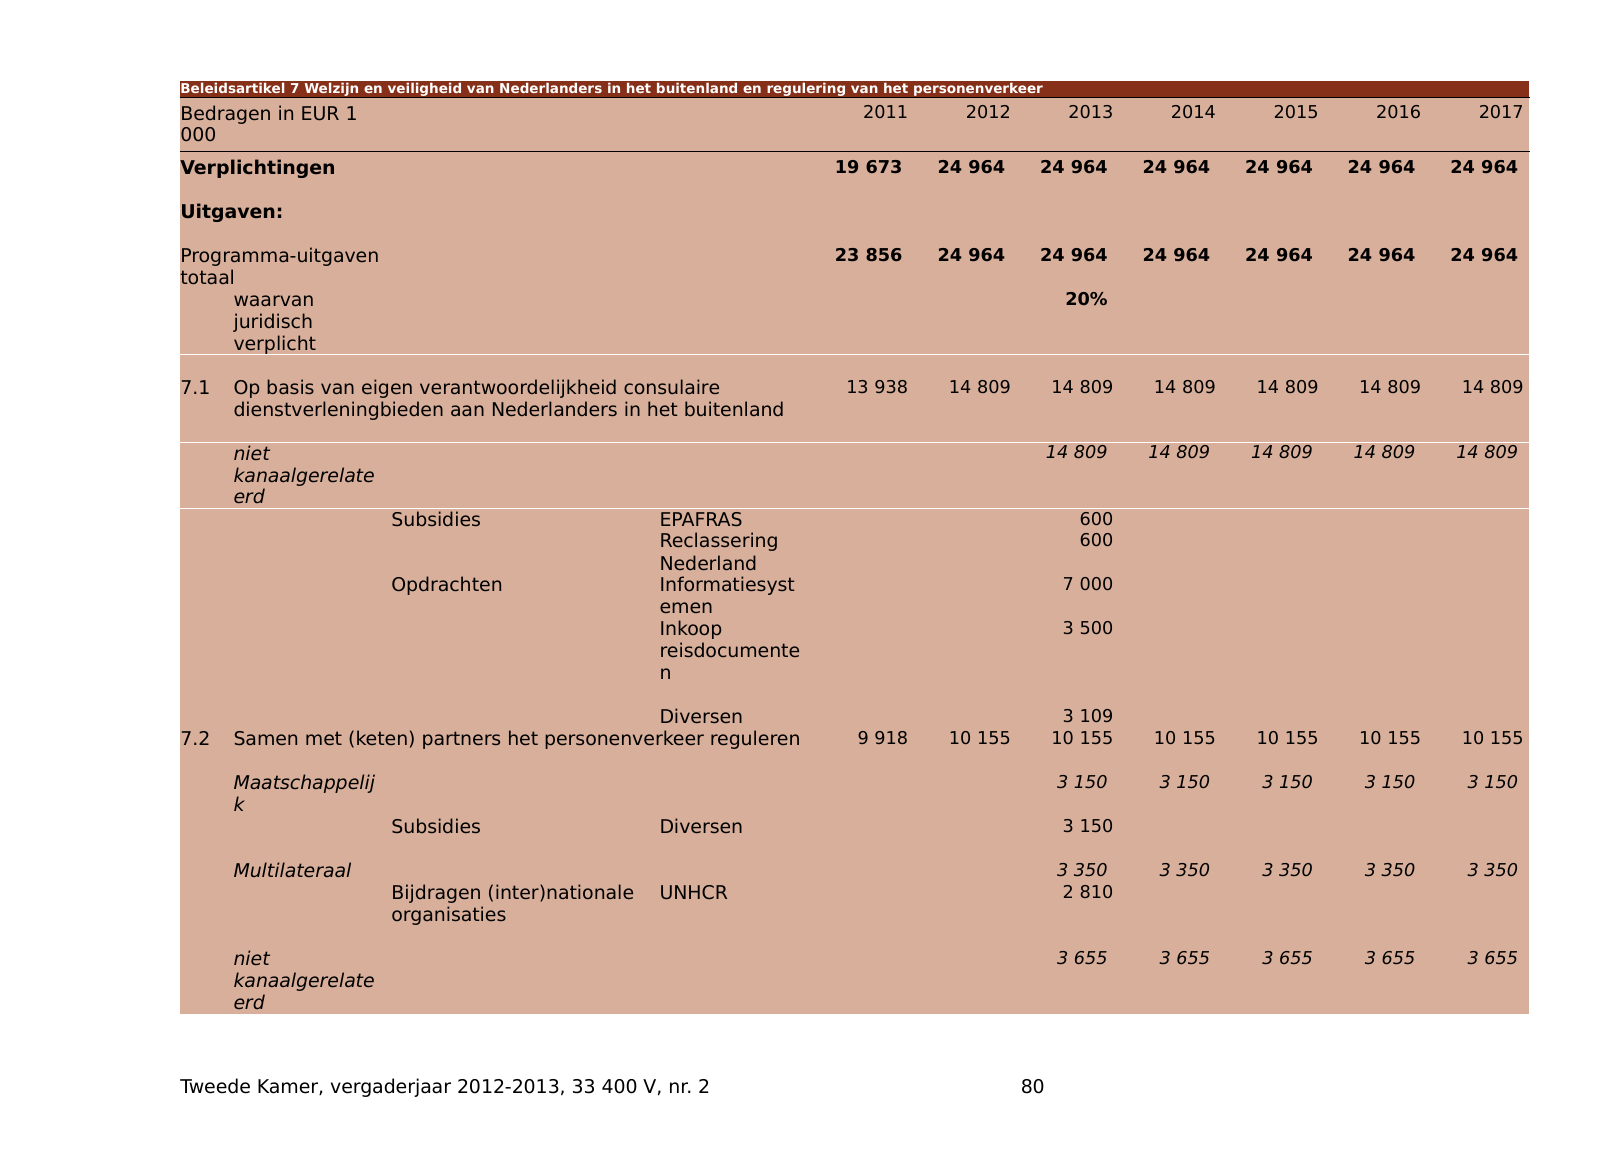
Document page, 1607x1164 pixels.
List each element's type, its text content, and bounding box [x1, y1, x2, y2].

table_cell 7.1 [180, 377, 227, 421]
table_cell [811, 355, 914, 377]
table_cell Opdrachten [385, 574, 653, 618]
table_cell [654, 289, 811, 354]
table_cell [654, 860, 811, 882]
table_cell [654, 772, 811, 816]
table_cell 24 964 [1427, 152, 1529, 179]
table_cell [385, 179, 653, 201]
table_cell [1427, 750, 1529, 772]
table_cell 13 938 [811, 377, 914, 421]
table_cell [1119, 574, 1222, 618]
table_cell 10 155 [1324, 728, 1427, 750]
table_cell 24 964 [1222, 245, 1324, 289]
table_cell 2012 [914, 98, 1016, 151]
table_cell 14 809 [1016, 377, 1119, 421]
table_cell [1222, 684, 1324, 706]
table_cell [1222, 882, 1324, 926]
table_cell 10 155 [1016, 728, 1119, 750]
table_cell [385, 948, 653, 1014]
table_cell [811, 684, 914, 706]
table_cell [914, 355, 1016, 377]
table_cell 24 964 [1016, 245, 1119, 289]
table_cell [811, 926, 914, 948]
table_cell [1222, 750, 1324, 772]
table_cell Diversen [654, 706, 811, 728]
table_cell [180, 706, 227, 728]
table_cell Multilateraal [228, 860, 385, 882]
table_cell [1324, 926, 1427, 948]
table_cell [385, 750, 653, 772]
table_cell [914, 750, 1016, 772]
table_cell [1222, 179, 1324, 201]
table_cell [1324, 882, 1427, 926]
table_cell [1427, 289, 1529, 354]
table_cell [914, 530, 1016, 574]
table_cell 7.2 [180, 728, 227, 750]
table_cell [180, 750, 227, 772]
table_cell [228, 882, 385, 926]
table_cell Inkoop reisdocumenten [654, 618, 811, 684]
table_cell [654, 443, 811, 508]
table_cell [654, 245, 811, 289]
table_cell [654, 223, 811, 245]
table_cell [228, 926, 385, 948]
table_cell [1016, 179, 1119, 201]
table_cell [180, 289, 227, 354]
table_cell [654, 948, 811, 1014]
table_cell 24 964 [1222, 152, 1324, 179]
table_cell [228, 574, 385, 618]
table_cell [228, 355, 385, 377]
table_cell 9 918 [811, 728, 914, 750]
table_cell 3 150 [1016, 772, 1119, 816]
table_cell [385, 772, 653, 816]
table_cell 10 155 [1119, 728, 1222, 750]
table_cell [654, 152, 811, 179]
table_cell Uitgaven: [180, 201, 385, 223]
table_cell [654, 98, 811, 151]
table_cell [180, 882, 227, 926]
table_cell [1324, 355, 1427, 377]
table_cell [811, 289, 914, 354]
table_cell 19 673 [811, 152, 914, 179]
table_cell 3 150 [1222, 772, 1324, 816]
table_cell [811, 816, 914, 838]
table_cell [385, 289, 653, 354]
table_cell 3 350 [1016, 860, 1119, 882]
table_cell [1119, 421, 1222, 442]
table_cell 14 809 [1427, 377, 1529, 421]
table_cell [654, 750, 811, 772]
table_cell 24 964 [1324, 152, 1427, 179]
table_cell [811, 223, 914, 245]
table_cell [385, 706, 653, 728]
table_cell 3 655 [1324, 948, 1427, 1014]
table_cell Bijdragen (inter)nationale organisaties [385, 882, 653, 926]
table_cell [385, 98, 653, 151]
table_cell [811, 706, 914, 728]
table_cell [1222, 223, 1324, 245]
table_cell [385, 223, 653, 245]
table_cell [1119, 750, 1222, 772]
table_cell 2014 [1119, 98, 1222, 151]
table_cell [228, 421, 385, 442]
table_cell 10 155 [1222, 728, 1324, 750]
table_cell [1324, 223, 1427, 245]
table_cell 24 964 [1016, 152, 1119, 179]
table_cell 24 964 [1119, 152, 1222, 179]
table_cell 600 [1016, 509, 1119, 530]
table_cell [1427, 838, 1529, 860]
table_cell [385, 355, 653, 377]
table_cell [180, 684, 227, 706]
table_cell [654, 926, 811, 948]
table_cell [180, 816, 227, 838]
table_cell [1324, 289, 1427, 354]
table_cell [228, 838, 385, 860]
table_cell [180, 948, 227, 1014]
table_cell [180, 421, 227, 442]
table_cell [1119, 684, 1222, 706]
table_cell 3 150 [1427, 772, 1529, 816]
table_cell [1016, 684, 1119, 706]
table_cell [1427, 223, 1529, 245]
table_cell [811, 443, 914, 508]
table_cell Maatschappelijk [228, 772, 385, 816]
table_cell [385, 926, 653, 948]
table_cell [385, 421, 653, 442]
table_cell [385, 618, 653, 684]
table_cell [180, 772, 227, 816]
table_cell Subsidies [385, 509, 653, 530]
table_cell [180, 509, 227, 530]
table_cell waarvan juridisch verplicht [228, 289, 385, 354]
table_cell [1324, 816, 1427, 838]
table_cell [1222, 574, 1324, 618]
table_cell [914, 574, 1016, 618]
table_cell [654, 838, 811, 860]
table_cell [228, 509, 385, 530]
table_cell [811, 179, 914, 201]
table_cell [228, 706, 385, 728]
table_cell [1222, 421, 1324, 442]
table_cell [914, 509, 1016, 530]
table_cell [1427, 926, 1529, 948]
table_cell [1222, 838, 1324, 860]
table_cell 2013 [1016, 98, 1119, 151]
table_cell [1324, 421, 1427, 442]
table_cell [180, 179, 227, 201]
table_cell [1119, 179, 1222, 201]
table_cell Reclassering Nederland [654, 530, 811, 574]
table_cell 3 500 [1016, 618, 1119, 684]
table_cell [1119, 355, 1222, 377]
table_cell 14 809 [1119, 377, 1222, 421]
table_cell [385, 860, 653, 882]
table_cell 14 809 [1222, 377, 1324, 421]
table_cell [1119, 816, 1222, 838]
table_cell [1119, 838, 1222, 860]
table_cell [914, 684, 1016, 706]
table_cell [914, 926, 1016, 948]
table_cell [914, 289, 1016, 354]
table_cell [811, 772, 914, 816]
table_cell 3 655 [1427, 948, 1529, 1014]
table_cell 2015 [1222, 98, 1324, 151]
table_cell [1324, 618, 1427, 684]
table_cell 24 964 [1324, 245, 1427, 289]
table_cell [1016, 926, 1119, 948]
table_cell [1222, 816, 1324, 838]
table_cell 2017 [1427, 98, 1529, 151]
table_cell [1427, 201, 1529, 223]
table_cell [1324, 838, 1427, 860]
table_cell [1427, 574, 1529, 618]
table_cell [180, 618, 227, 684]
table_cell [654, 355, 811, 377]
table_cell [1222, 355, 1324, 377]
table_cell [1222, 706, 1324, 728]
table_cell [1427, 882, 1529, 926]
table_cell 23 856 [811, 245, 914, 289]
table_cell [1119, 618, 1222, 684]
table_cell EPAFRAS [654, 509, 811, 530]
table_cell Informatiesystemen [654, 574, 811, 618]
table_cell [1222, 289, 1324, 354]
table_cell 10 155 [1427, 728, 1529, 750]
table_cell [385, 838, 653, 860]
table_cell UNHCR [654, 882, 811, 926]
table_cell [228, 750, 385, 772]
table_cell Verplichtingen [180, 152, 385, 179]
table_cell [914, 838, 1016, 860]
table_cell [811, 618, 914, 684]
table_cell [811, 750, 914, 772]
table_cell [914, 618, 1016, 684]
table_cell 2016 [1324, 98, 1427, 151]
table_cell [1427, 618, 1529, 684]
table_cell [811, 838, 914, 860]
table_cell [654, 179, 811, 201]
table_cell 14 809 [914, 377, 1016, 421]
table_cell Diversen [654, 816, 811, 838]
table_cell [811, 948, 914, 1014]
table_cell [1324, 509, 1427, 530]
table_cell 14 809 [1222, 443, 1324, 508]
table_cell 3 350 [1324, 860, 1427, 882]
table_cell niet kanaalgerelateerd [228, 948, 385, 1014]
table_cell 20% [1016, 289, 1119, 354]
table_cell [180, 860, 227, 882]
table_cell [1427, 530, 1529, 574]
table_cell [1119, 509, 1222, 530]
table_cell [1119, 223, 1222, 245]
table_cell [1324, 201, 1427, 223]
table_cell [811, 509, 914, 530]
table_cell 3 150 [1324, 772, 1427, 816]
table_cell [654, 201, 811, 223]
table_cell [914, 201, 1016, 223]
table_cell 3 350 [1119, 860, 1222, 882]
table_cell [811, 860, 914, 882]
table_cell [180, 223, 227, 245]
table_cell [1427, 684, 1529, 706]
table_cell [1324, 684, 1427, 706]
table_cell Op basis van eigen verantwoordelijkheid consulaire dienstverleningbieden aan Nederlanders in het buitenland [228, 377, 811, 421]
table_cell 24 964 [914, 152, 1016, 179]
table_cell [1016, 838, 1119, 860]
table_cell 3 350 [1427, 860, 1529, 882]
table_cell [385, 245, 653, 289]
table_cell [914, 948, 1016, 1014]
table_cell [914, 816, 1016, 838]
table_cell [1427, 509, 1529, 530]
table_cell [914, 706, 1016, 728]
table_cell [228, 816, 385, 838]
table_cell [1119, 530, 1222, 574]
table_cell [180, 838, 227, 860]
table_cell 2 810 [1016, 882, 1119, 926]
table_cell [385, 443, 653, 508]
table_cell 3 655 [1016, 948, 1119, 1014]
table_cell Subsidies [385, 816, 653, 838]
table_cell [811, 882, 914, 926]
table_cell [1016, 201, 1119, 223]
table_cell [385, 152, 653, 179]
table_cell [1016, 750, 1119, 772]
table_cell [228, 530, 385, 574]
table_cell [654, 421, 811, 442]
table_cell [1222, 618, 1324, 684]
table_cell 3 109 [1016, 706, 1119, 728]
table_cell [1324, 706, 1427, 728]
table_cell [1222, 509, 1324, 530]
table_cell [180, 530, 227, 574]
table_cell 24 964 [914, 245, 1016, 289]
table_cell [1222, 201, 1324, 223]
table_cell [1016, 223, 1119, 245]
table_cell [1119, 706, 1222, 728]
table_cell [1324, 179, 1427, 201]
table_cell niet kanaalgerelateerd [228, 443, 385, 508]
table_cell [1427, 179, 1529, 201]
table_cell Programma-uitgaven totaal [180, 245, 385, 289]
table_header Beleidsartikel 7 Welzijn en veiligheid van Nederlanders in het buitenland en regulering van het personenverkeer [180, 81, 1529, 97]
table_cell 3 150 [1016, 816, 1119, 838]
table_cell [228, 618, 385, 684]
table_cell [1427, 421, 1529, 442]
table_cell [1119, 201, 1222, 223]
table_cell 24 964 [1427, 245, 1529, 289]
table_cell 14 809 [1427, 443, 1529, 508]
table_cell 14 809 [1016, 443, 1119, 508]
table_cell [914, 772, 1016, 816]
table_cell [228, 179, 385, 201]
table_cell [1427, 706, 1529, 728]
table_cell [1119, 289, 1222, 354]
table_cell 3 350 [1222, 860, 1324, 882]
table_cell [228, 223, 385, 245]
table_cell 2011 [811, 98, 914, 151]
table_cell [1222, 530, 1324, 574]
table_cell Samen met (keten) partners het personenverkeer reguleren [228, 728, 811, 750]
table_cell [811, 201, 914, 223]
table_cell [811, 421, 914, 442]
table_cell [1427, 816, 1529, 838]
table_cell 10 155 [914, 728, 1016, 750]
table_cell 3 655 [1222, 948, 1324, 1014]
table_cell [1324, 574, 1427, 618]
table_cell [385, 530, 653, 574]
table_cell [1016, 421, 1119, 442]
table_cell [914, 860, 1016, 882]
table_cell Bedragen in EUR 1 000 [180, 98, 385, 151]
table_cell [1119, 926, 1222, 948]
table_cell [385, 201, 653, 223]
table_cell [654, 684, 811, 706]
table_cell 3 150 [1119, 772, 1222, 816]
table_cell [180, 355, 227, 377]
table_cell 3 655 [1119, 948, 1222, 1014]
table_cell [1427, 355, 1529, 377]
table_cell 14 809 [1324, 377, 1427, 421]
table_cell [1324, 750, 1427, 772]
table_cell [180, 574, 227, 618]
table_cell [914, 421, 1016, 442]
table_cell [1119, 882, 1222, 926]
table_cell [1222, 926, 1324, 948]
table_cell 14 809 [1119, 443, 1222, 508]
table_cell [914, 223, 1016, 245]
table_cell [180, 926, 227, 948]
table_cell [914, 443, 1016, 508]
table_cell [1324, 530, 1427, 574]
table_cell [811, 530, 914, 574]
table_cell [180, 443, 227, 508]
table_cell [914, 882, 1016, 926]
table_cell 14 809 [1324, 443, 1427, 508]
table_cell 24 964 [1119, 245, 1222, 289]
table_cell 600 [1016, 530, 1119, 574]
table_cell [1016, 355, 1119, 377]
table_cell [811, 574, 914, 618]
table_cell 7 000 [1016, 574, 1119, 618]
table_cell [914, 179, 1016, 201]
table_cell [385, 684, 653, 706]
table_cell [228, 684, 385, 706]
